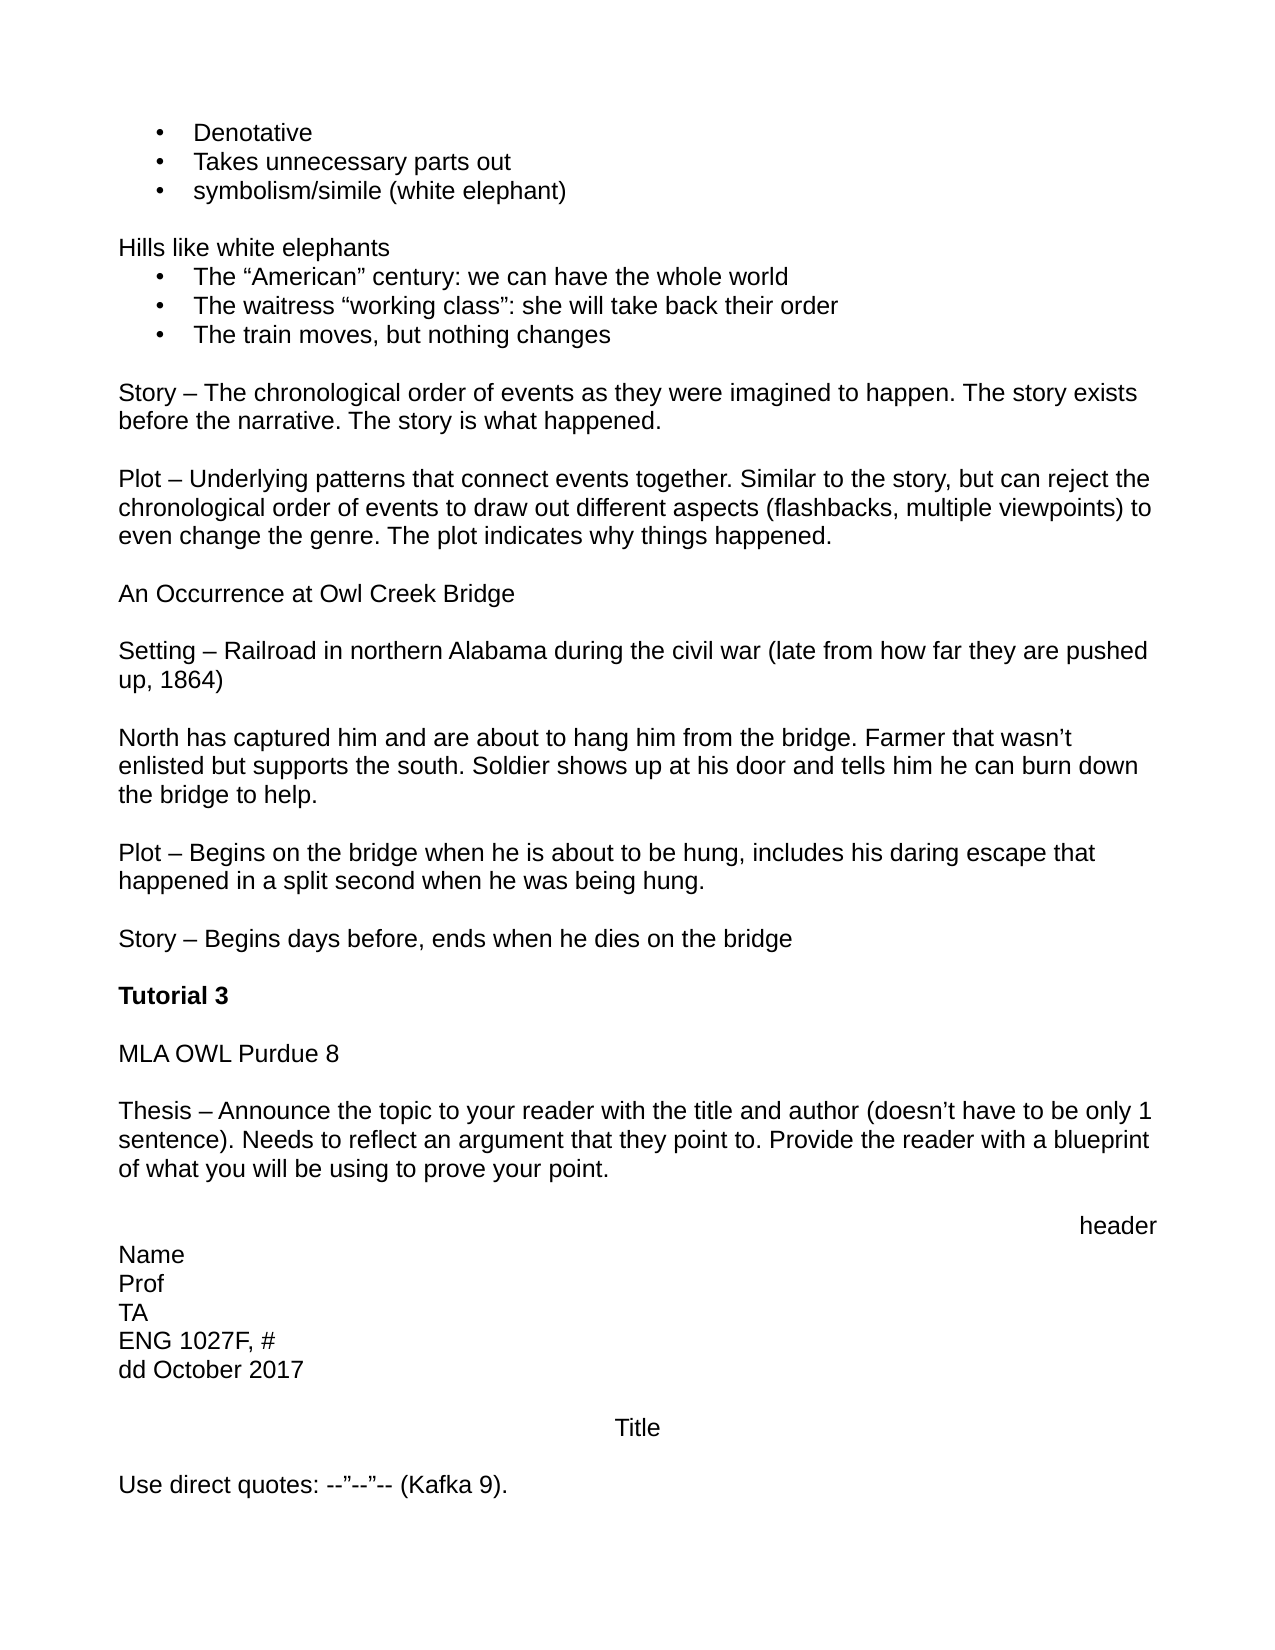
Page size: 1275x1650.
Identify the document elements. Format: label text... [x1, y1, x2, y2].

text header [118, 1211, 1157, 1240]
text dd October 2017 [118, 1355, 1157, 1384]
text Story – Begins days before, ends when he dies on the bridge [118, 924, 1157, 952]
text TA [118, 1297, 1157, 1326]
list symbolism/simile (white elephant) [156, 176, 1157, 205]
text Use direct quotes: --”--”-- (Kafka 9). [118, 1470, 1157, 1499]
text Tutorial 3 [118, 981, 1157, 1010]
text ENG 1027F, # [118, 1326, 1157, 1355]
text Plot – Underlying patterns that connect events together. Similar to the story, but can reject the chronological order of events to draw out different aspects (flashbacks, multiple viewpoints) to even change the genre. The plot indicates why things happened. [118, 464, 1157, 550]
list Takes unnecessary parts out [156, 147, 1157, 176]
text MLA OWL Purdue 8 [118, 1039, 1157, 1067]
list The train moves, but nothing changes [156, 320, 1157, 349]
text Name [118, 1240, 1157, 1269]
text An Occurrence at Owl Creek Bridge [118, 579, 1157, 607]
text North has captured him and are about to hang him from the bridge. Farmer that wasn’t enlisted but supports the south. Soldier shows up at his door and tells him he can burn down the bridge to help. [118, 722, 1157, 809]
text Thesis – Announce the topic to your reader with the title and author (doesn’t have to be only 1 sentence). Needs to reflect an argument that they point to. Provide the reader with a blueprint of what you will be using to prove your point. [118, 1096, 1157, 1182]
list The waitress “working class”: she will take back their order [156, 291, 1157, 320]
text Setting – Railroad in northern Alabama during the civil war (late from how far they are pushed up, 1864) [118, 636, 1157, 694]
text Plot – Begins on the bridge when he is about to be hung, includes his daring escape that happened in a split second when he was being hung. [118, 837, 1157, 895]
list The “American” century: we can have the whole world [156, 262, 1157, 291]
list Denotative [156, 118, 1157, 147]
text Title [118, 1412, 1157, 1441]
text Hills like white elephants [118, 233, 1157, 262]
text Story – The chronological order of events as they were imagined to happen. The story exists before the narrative. The story is what happened. [118, 377, 1157, 435]
text Prof [118, 1269, 1157, 1297]
